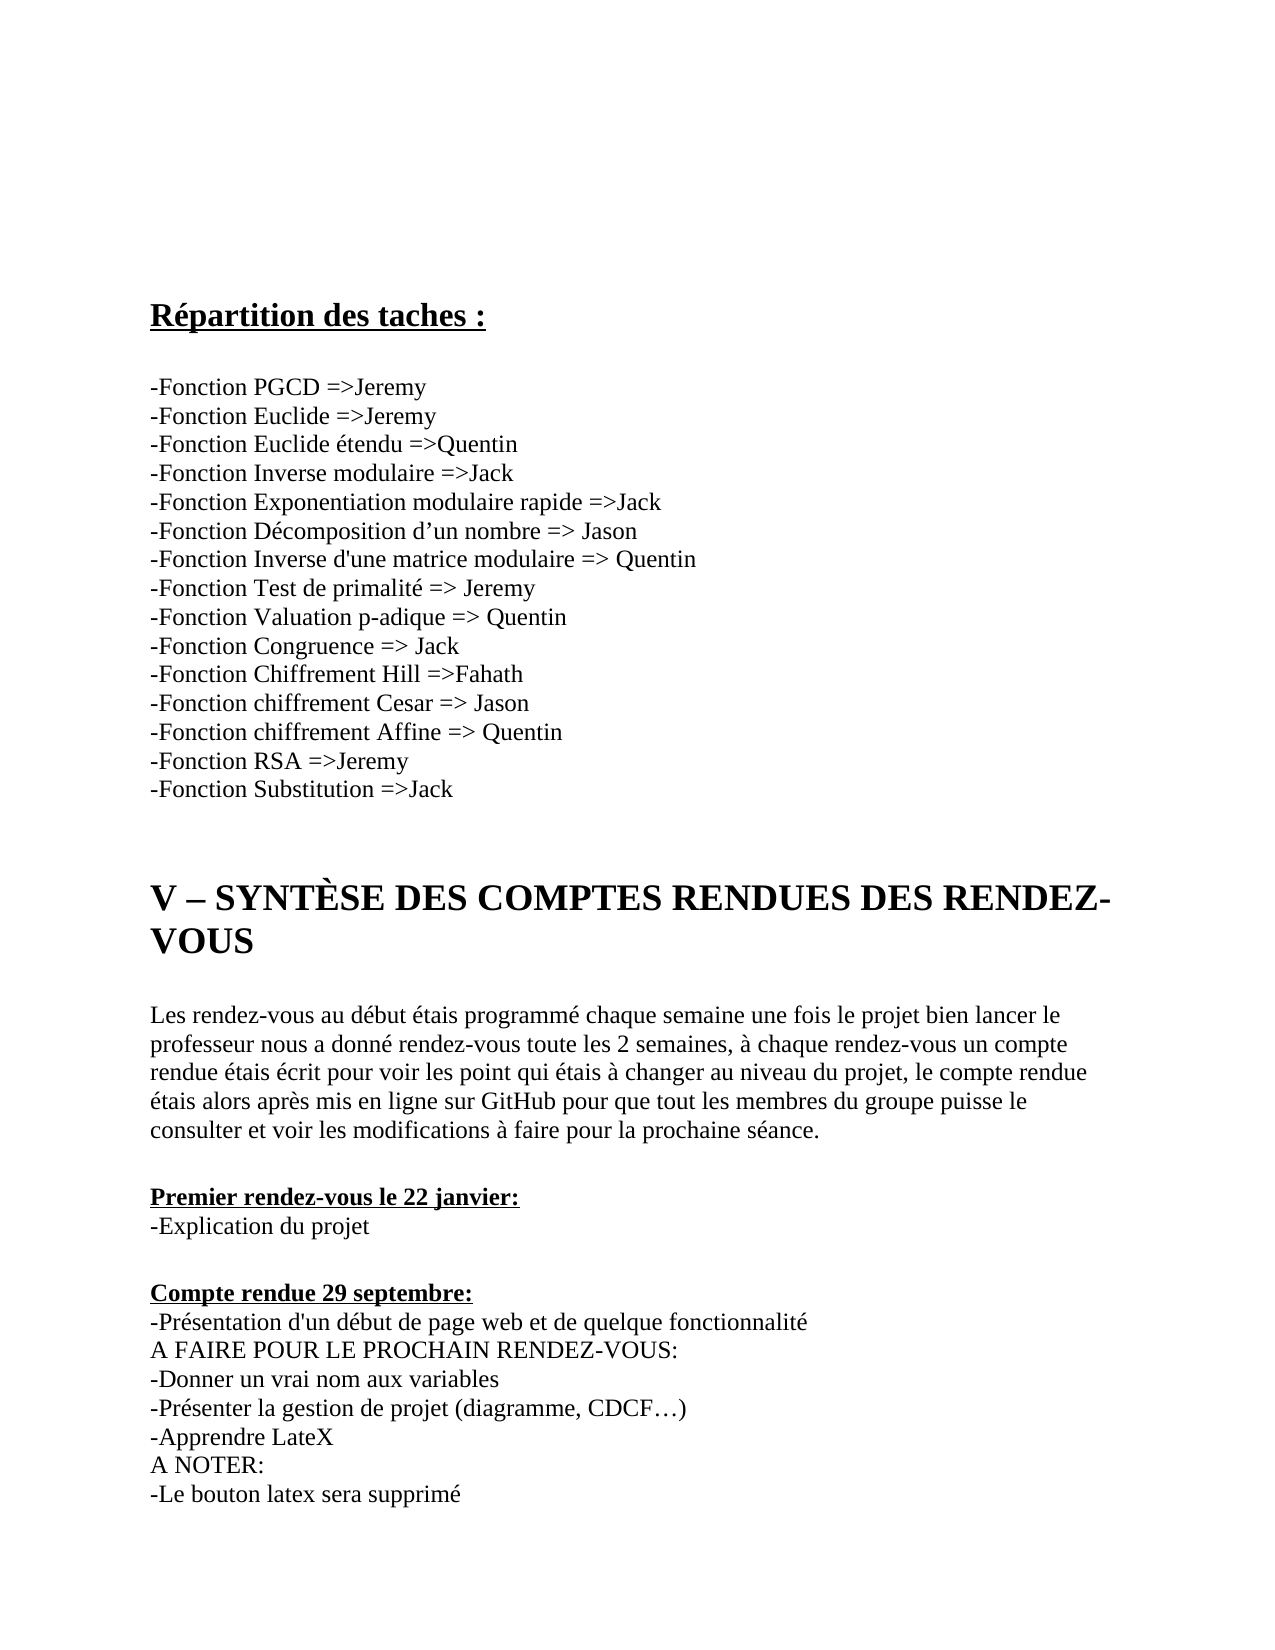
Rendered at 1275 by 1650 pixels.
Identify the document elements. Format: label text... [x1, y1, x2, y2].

text Premier rendez-vous le 22 janvier: [150, 1182, 1125, 1211]
text -Présenter la gestion de projet (diagramme, CDCF…) [150, 1393, 1125, 1422]
text -Fonction PGCD =>Jeremy [150, 372, 1125, 401]
text -Fonction Inverse d'une matrice modulaire => Quentin [150, 544, 1125, 573]
text -Fonction Euclide étendu =>Quentin [150, 429, 1125, 458]
text Répartition des taches : [150, 295, 1125, 334]
text -Fonction chiffrement Affine => Quentin [150, 717, 1125, 746]
text -Fonction Valuation p-adique => Quentin [150, 602, 1125, 631]
text A NOTER: [150, 1451, 1125, 1479]
text -Le bouton latex sera supprimé [150, 1479, 1125, 1508]
text -Présentation d'un début de page web et de quelque fonctionnalité [150, 1307, 1125, 1336]
text -Fonction Substitution =>Jack [150, 774, 1125, 803]
text -Fonction chiffrement Cesar => Jason [150, 688, 1125, 717]
text -Explication du projet [150, 1211, 1125, 1239]
text Compte rendue 29 septembre: [150, 1278, 1125, 1307]
text -Fonction Décomposition d’un nombre => Jason [150, 516, 1125, 544]
text -Apprendre LateX [150, 1422, 1125, 1451]
text -Fonction Test de primalité => Jeremy [150, 573, 1125, 602]
text -Fonction Inverse modulaire =>Jack [150, 458, 1125, 487]
text -Fonction Congruence => Jack [150, 631, 1125, 659]
text A FAIRE POUR LE PROCHAIN RENDEZ-VOUS: [150, 1336, 1125, 1364]
text -Donner un vrai nom aux variables [150, 1364, 1125, 1393]
text -Fonction RSA =>Jeremy [150, 746, 1125, 774]
text Les rendez-vous au début étais programmé chaque semaine une fois le projet bien lancer le professeur nous a donné rendez-vous toute les 2 semaines, à chaque rendez-vous un compte rendue étais écrit pour voir les point qui étais à changer au niveau du projet, le compte rendue étais alors après mis en ligne sur GitHub pour que tout les membres du groupe puisse le consulter et voir les modifications à faire pour la prochaine séance. [150, 1000, 1125, 1144]
text -Fonction Exponentiation modulaire rapide =>Jack [150, 487, 1125, 516]
text V – SYNTÈSE DES COMPTES RENDUES DES RENDEZ-VOUS [150, 875, 1125, 961]
text -Fonction Chiffrement Hill =>Fahath [150, 659, 1125, 688]
text -Fonction Euclide =>Jeremy [150, 401, 1125, 429]
